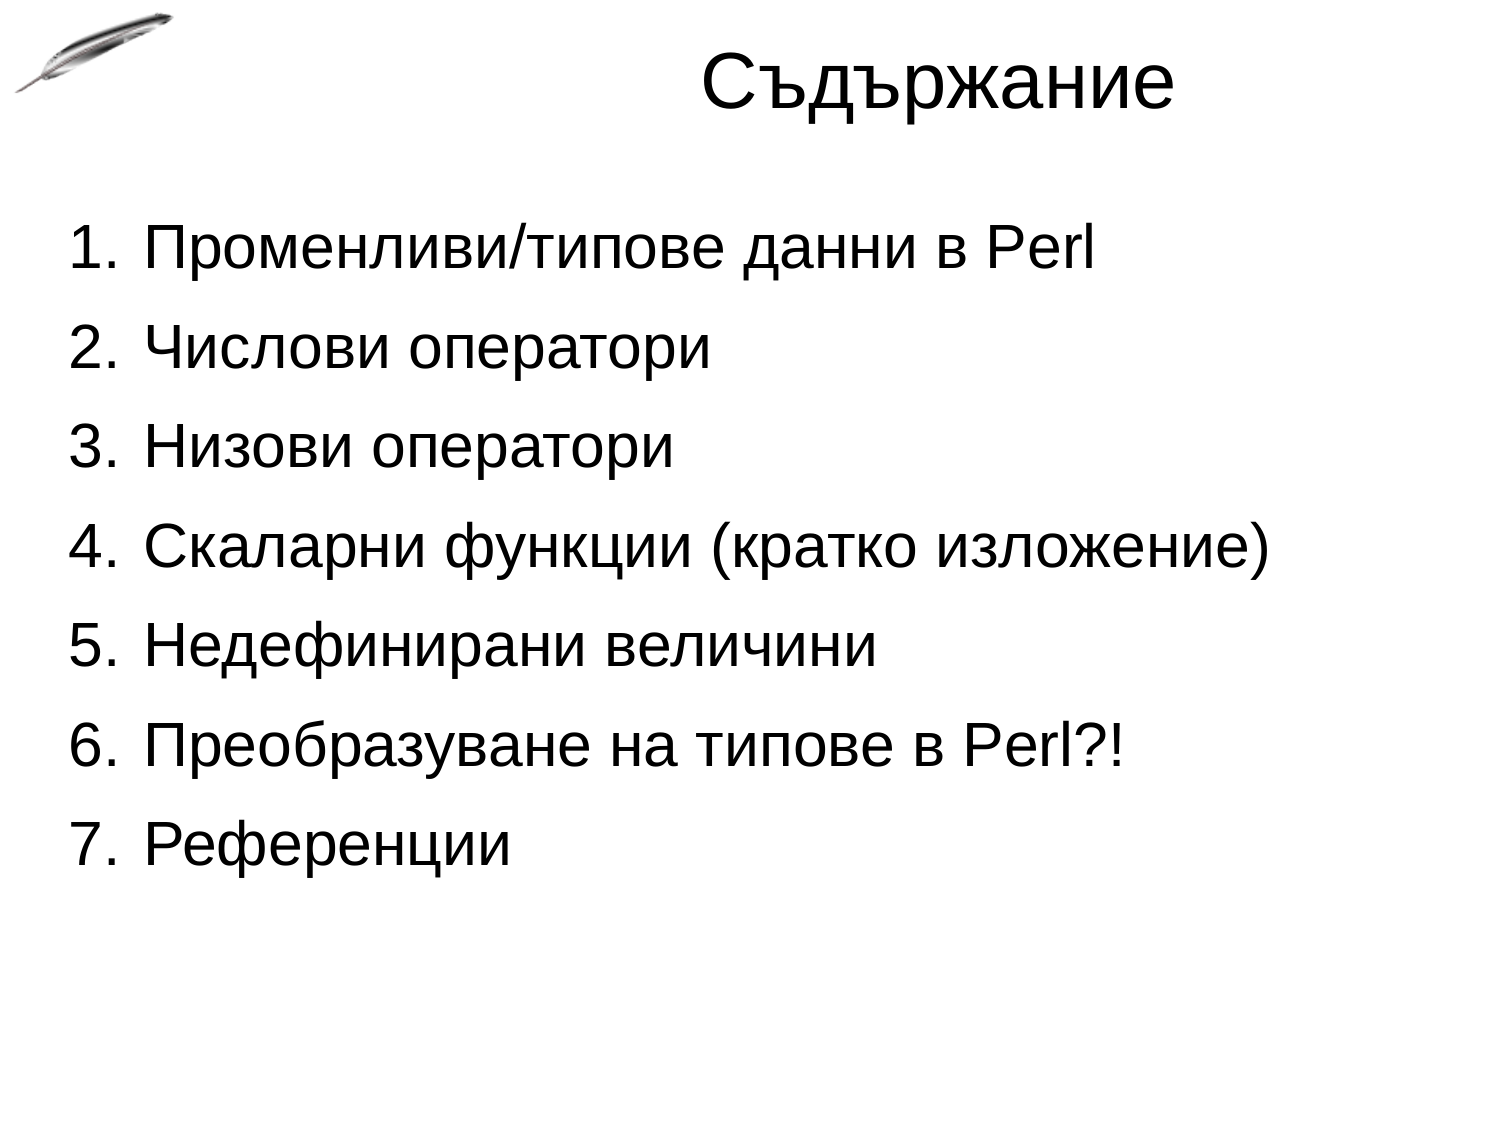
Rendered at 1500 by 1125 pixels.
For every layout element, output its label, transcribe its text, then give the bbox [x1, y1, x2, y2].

list Променливи/типове данни в Perl Числови оператори Низови оператори Скаларни функции (кратко изложение) Недефинирани величини Преобразуване на типове в Perl?! Референции [53, 208, 1447, 1083]
picture [11, 11, 179, 95]
title Съдържание [419, 11, 1459, 161]
